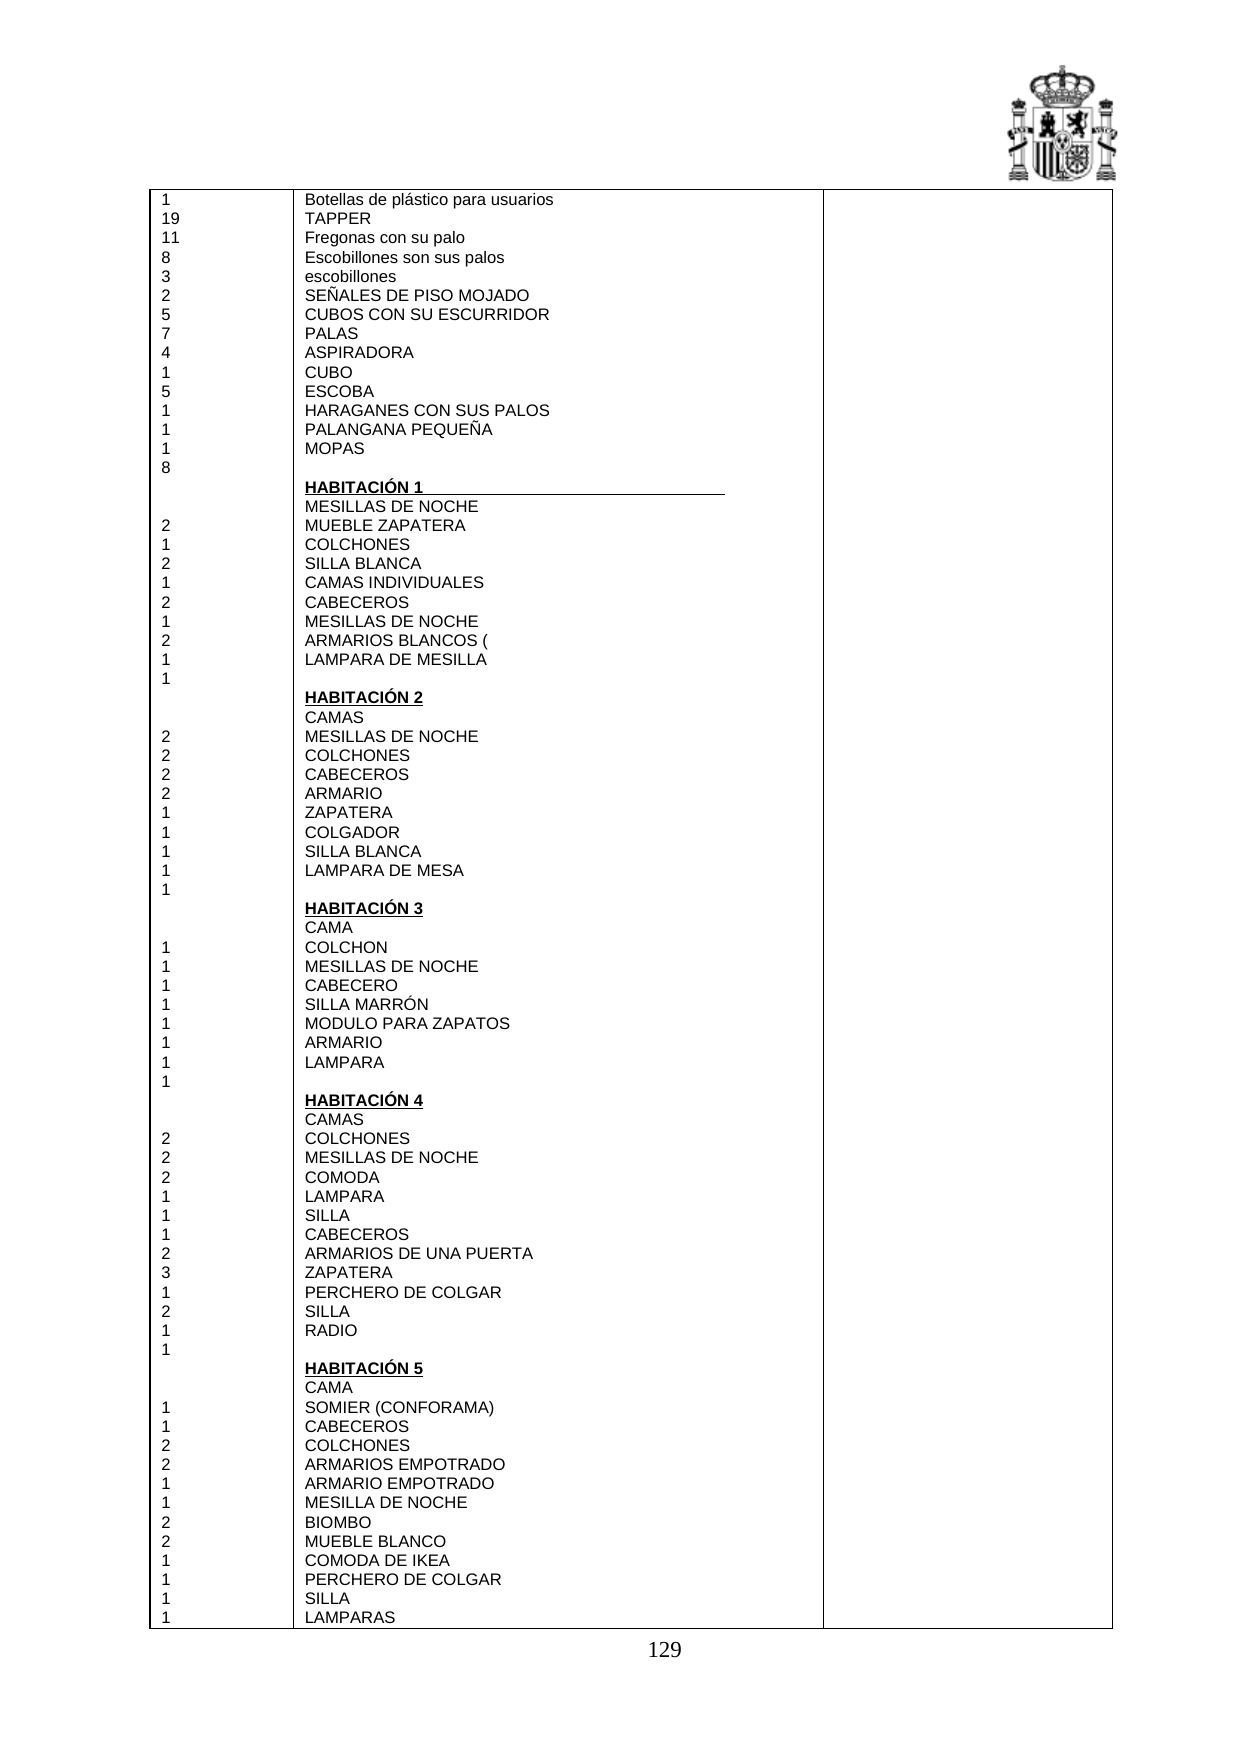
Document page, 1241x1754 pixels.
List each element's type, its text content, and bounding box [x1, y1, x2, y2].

table_cell [824, 190, 1112, 1627]
table_cell Botellas de plástico para usuarios TAPPER Fregonas con su palo Escobillones son sus palos escobillones SEÑALES DE PISO MOJADO CUBOS CON SU ESCURRIDOR PALAS ASPIRADORA CUBO ESCOBA HARAGANES CON SUS PALOS PALANGANA PEQUEÑA MOPAS HABITACIÓN 1 MESILLAS DE NOCHE MUEBLE ZAPATERA COLCHONES SILLA BLANCA CAMAS INDIVIDUALES CABECEROS MESILLAS DE NOCHE ARMARIOS BLANCOS ( LAMPARA DE MESILLA HABITACIÓN 2 CAMAS MESILLAS DE NOCHE COLCHONES CABECEROS ARMARIO ZAPATERA COLGADOR SILLA BLANCA LAMPARA DE MESA HABITACIÓN 3 CAMA COLCHON MESILLAS DE NOCHE CABECERO SILLA MARRÓN MODULO PARA ZAPATOS ARMARIO LAMPARA HABITACIÓN 4 CAMAS COLCHONES MESILLAS DE NOCHE COMODA LAMPARA SILLA CABECEROS ARMARIOS DE UNA PUERTA ZAPATERA PERCHERO DE COLGAR SILLA RADIO HABITACIÓN 5 CAMA SOMIER (CONFORAMA) CABECEROS COLCHONES ARMARIOS EMPOTRADO ARMARIO EMPOTRADO MESILLA DE NOCHE BIOMBO MUEBLE BLANCO COMODA DE IKEA PERCHERO DE COLGAR SILLA LAMPARAS [294, 190, 823, 1627]
table_cell 1 19 11 8 3 2 5 7 4 1 5 1 1 1 8 2 1 2 1 2 1 2 1 1 2 2 2 2 1 1 1 1 1 1 1 1 1 1 1 1 1 2 2 2 1 1 1 2 3 1 2 1 1 1 1 2 2 1 1 2 2 1 1 1 1 [151, 190, 293, 1627]
